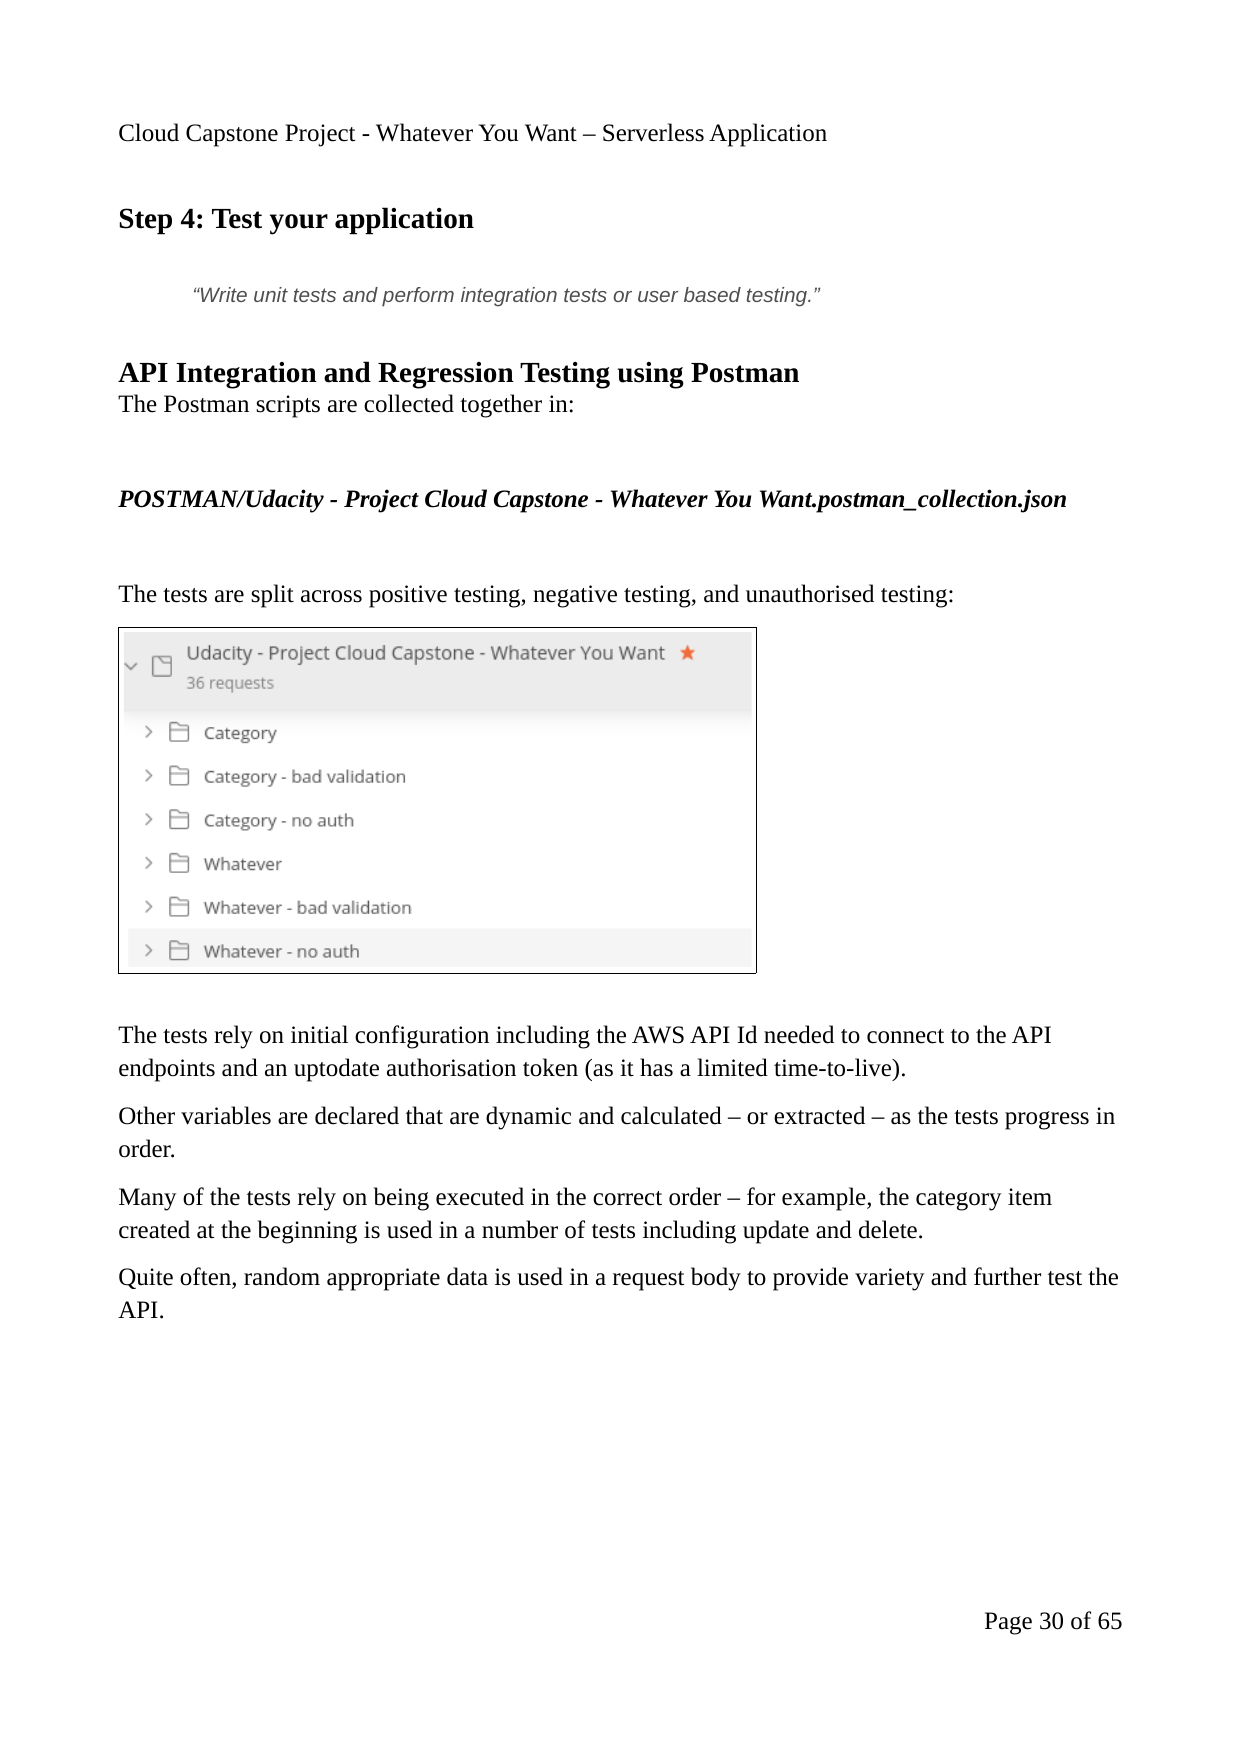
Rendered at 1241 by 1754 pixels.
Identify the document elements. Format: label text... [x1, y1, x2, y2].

text Quite often, random appropriate data is used in a request body to provide variety and further test the API. [118, 1262, 1122, 1324]
text Many of the tests rely on being executed in the correct order – for example, the category item created at the beginning is used in a number of tests including update and delete. [118, 1182, 1122, 1243]
table_header [119, 628, 756, 973]
text The tests rely on initial configuration including the AWS API Id needed to connect to the API endpoints and an uptodate authorisation token (as it has a limited time-to-live). [118, 1021, 1122, 1082]
text The tests are split across positive testing, negative testing, and unauthorised testing: [118, 579, 1122, 608]
text POSTMAN/Udacity - Project Cloud Capstone - Whatever You Want.postman_collection.json [118, 484, 1122, 513]
text The Postman scripts are collected together in: [118, 389, 1122, 417]
subtitle API Integration and Regression Testing using Postman [118, 355, 1122, 389]
text Other variables are declared that are dynamic and calculated – or extracted – as the tests progress in order. [118, 1101, 1122, 1163]
subtitle Step 4: Test your application [118, 201, 1122, 235]
picture [123, 632, 752, 967]
text “Write unit tests and perform integration tests or user based testing.” [192, 283, 1122, 307]
